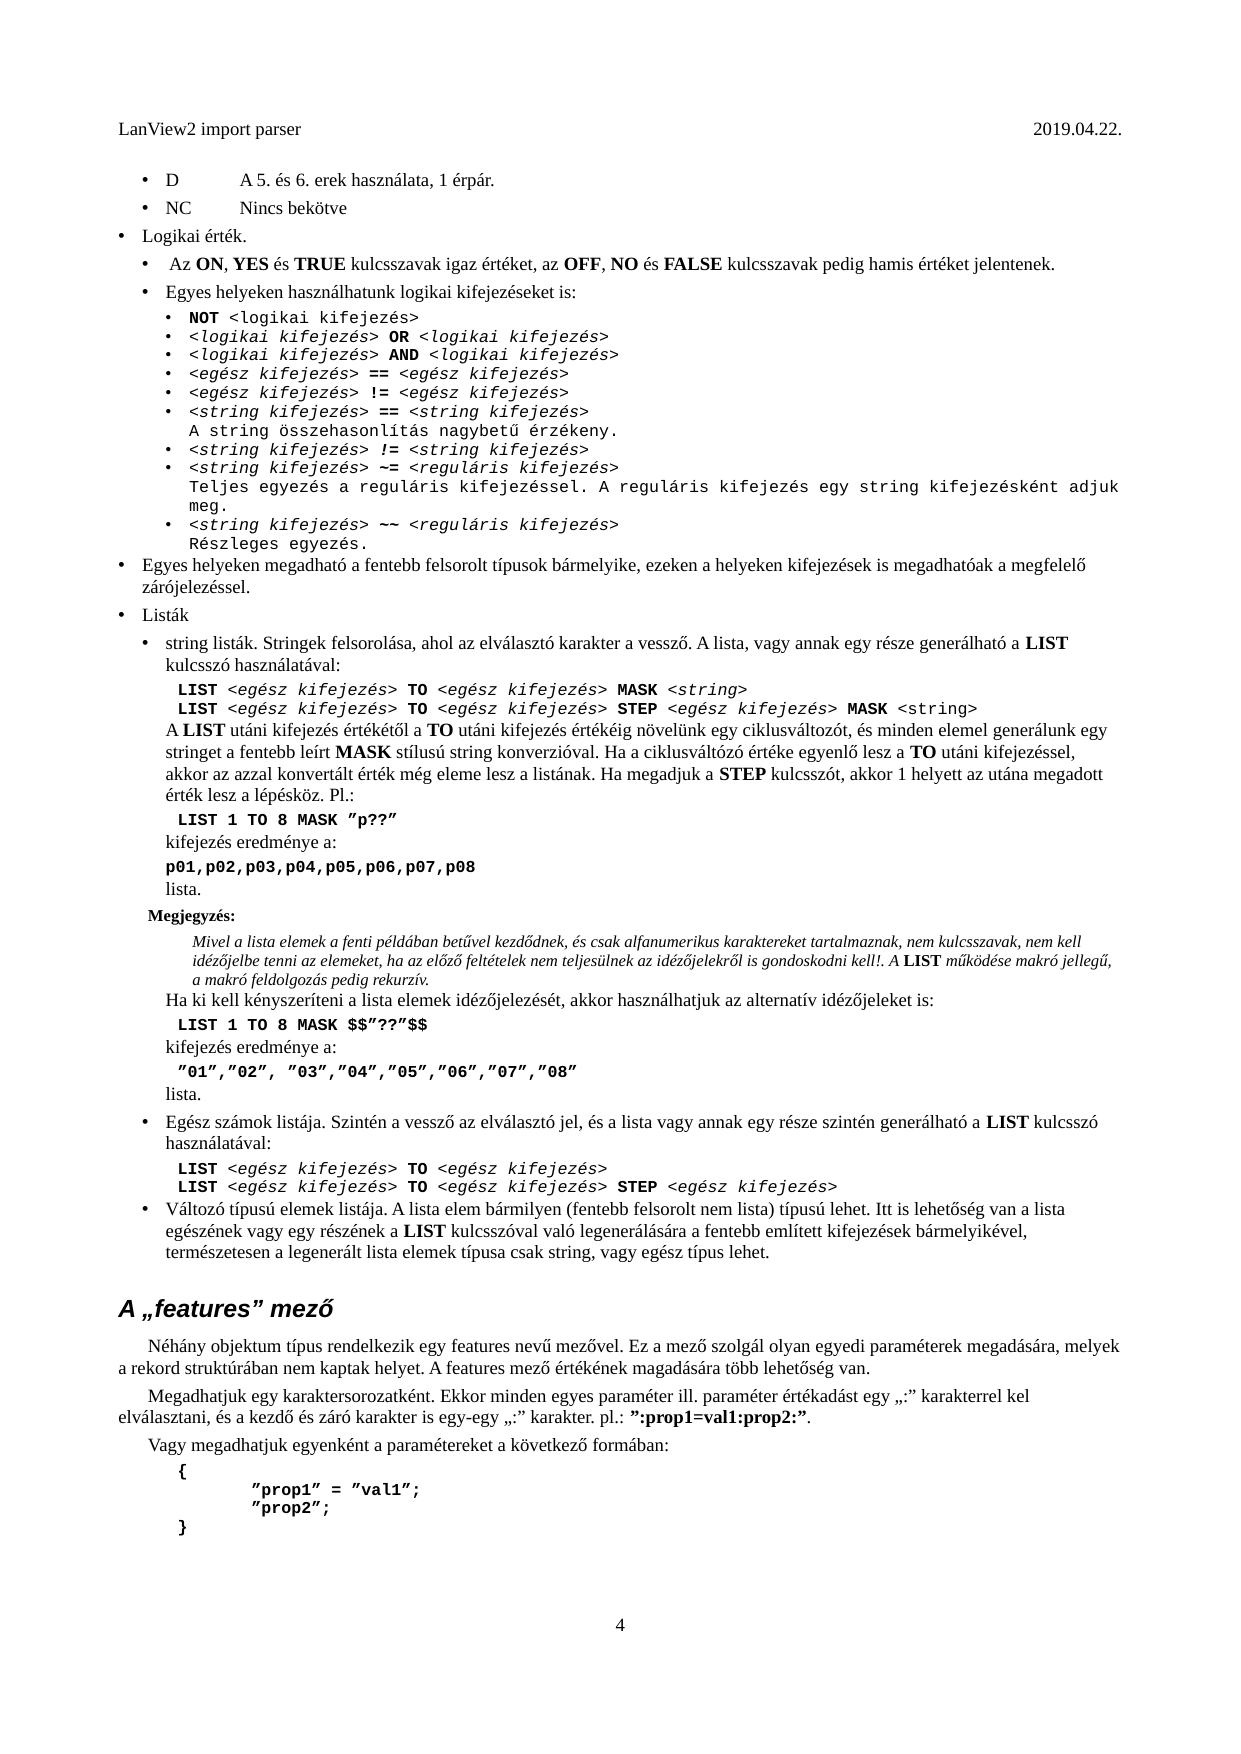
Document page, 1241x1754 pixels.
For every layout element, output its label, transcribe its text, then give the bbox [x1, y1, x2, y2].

text LIST <egész kifejezés> TO <egész kifejezés> [177, 1160, 1122, 1179]
text Néhány objektum típus rendelkezik egy features nevű mezővel. Ez a mező szolgál olyan egyedi paraméterek megadására, melyek a rekord struktúrában nem kaptak helyet. A features mező értékének magadására több lehetőség van. [118, 1335, 1122, 1378]
text LIST 1 TO 8 MASK ”p??” [177, 812, 1122, 831]
text { ”prop1” = ”val1”; ”prop2”; } [177, 1462, 1122, 1538]
text kifejezés eredménye a: [165, 1036, 1122, 1057]
list NOT <logikai kifejezés> [165, 309, 1122, 328]
text Vagy megadhatjuk egyenként a paramétereket a következő formában: [118, 1434, 1122, 1456]
list <string kifejezés> == <string kifejezés> A string összehasonlítás nagybetű érzékeny. [165, 403, 1122, 441]
text Mivel a lista elemek a fenti példában betűvel kezdődnek, és csak alfanumerikus karaktereket tartalmaznak, nem kulcsszavak, nem kell idézőjelbe tenni az elemeket, ha az előző feltételek nem teljesülnek az idézőjelekről is gondoskodni kell!. A LIST működése makró jellegű, a makró feldolgozás pedig rekurzív. [192, 931, 1122, 989]
list p01,p02,p03,p04,p05,p06,p07,p08 [142, 859, 1122, 878]
list Változó típusú elemek listája. A lista elem bármilyen (fentebb felsorolt nem lista) típusú lehet. Itt is lehetőség van a lista egészének vagy egy részének a LIST kulcsszóval való legenerálására a fentebb említett kifejezések bármelyikével, természetesen a legenerált lista elemek típusa csak string, vagy egész típus lehet. [142, 1198, 1122, 1263]
list <egész kifejezés> == <egész kifejezés> [165, 366, 1122, 385]
list <string kifejezés> ~= <reguláris kifejezés> Teljes egyezés a reguláris kifejezéssel. A reguláris kifejezés egy string kifejezésként adjuk meg. [165, 460, 1122, 517]
list D A 5. és 6. erek használata, 1 érpár. [142, 169, 1122, 191]
text ”01”,”02”, ”03”,”04”,”05”,”06”,”07”,”08” [177, 1064, 1122, 1083]
list string listák. Stringek felsorolása, ahol az elválasztó karakter a vessző. A lista, vagy annak egy része generálható a LIST kulcsszó használatával: [142, 632, 1122, 675]
list <egész kifejezés> != <egész kifejezés> [165, 385, 1122, 403]
list kifejezés eredménye a: [142, 831, 1122, 852]
list lista. [142, 878, 1122, 899]
list <string kifejezés> ~~ <reguláris kifejezés> Részleges egyezés. [165, 517, 1122, 554]
list <string kifejezés> != <string kifejezés> [165, 441, 1122, 460]
list Listák [118, 604, 1122, 626]
text Megadhatjuk egy karaktersorozatként. Ekkor minden egyes paraméter ill. paraméter értékadást egy „:” karakterrel kel elválasztani, és a kezdő és záró karakter is egy-egy „:” karakter. pl.: ”:prop1=val1:prop2:”. [118, 1385, 1122, 1428]
text LIST <egész kifejezés> TO <egész kifejezés> STEP <egész kifejezés> MASK <string> [177, 700, 1122, 719]
list Logikai érték. [118, 225, 1122, 247]
list NC Nincs bekötve [142, 197, 1122, 219]
list Egyes helyeken megadható a fentebb felsorolt típusok bármelyike, ezeken a helyeken kifejezések is megadhatóak a megfelelő zárójelezéssel. [118, 554, 1122, 597]
list <logikai kifejezés> OR <logikai kifejezés> [165, 328, 1122, 347]
text lista. [165, 1083, 1122, 1104]
text Ha ki kell kényszeríteni a lista elemek idézőjelezését, akkor használhatjuk az alternatív idézőjeleket is: [165, 989, 1122, 1010]
list Az ON, YES és TRUE kulcsszavak igaz értéket, az OFF, NO és FALSE kulcsszavak pedig hamis értéket jelentenek. [142, 253, 1122, 275]
subtitle A „features” mező [118, 1294, 1122, 1323]
text Megjegyzés: [118, 906, 1122, 925]
list Egyes helyeken használhatunk logikai kifejezéseket is: [142, 281, 1122, 303]
text LIST 1 TO 8 MASK $$”??”$$ [177, 1017, 1122, 1036]
text LIST <egész kifejezés> TO <egész kifejezés> MASK <string> [177, 682, 1122, 700]
list <logikai kifejezés> AND <logikai kifejezés> [165, 347, 1122, 366]
text LIST <egész kifejezés> TO <egész kifejezés> STEP <egész kifejezés> [177, 1179, 1122, 1198]
list A LIST utáni kifejezés értékétől a TO utáni kifejezés értékéig növelünk egy ciklusváltozót, és minden elemel generálunk egy stringet a fentebb leírt MASK stílusú string konverzióval. Ha a ciklusváltózó értéke egyenlő lesz a TO utáni kifejezéssel, akkor az azzal konvertált érték még eleme lesz a listának. Ha megadjuk a STEP kulcsszót, akkor 1 helyett az utána megadott érték lesz a lépésköz. Pl.: [142, 719, 1122, 806]
list Egész számok listája. Szintén a vessző az elválasztó jel, és a lista vagy annak egy része szintén generálható a LIST kulcsszó használatával: [142, 1111, 1122, 1154]
